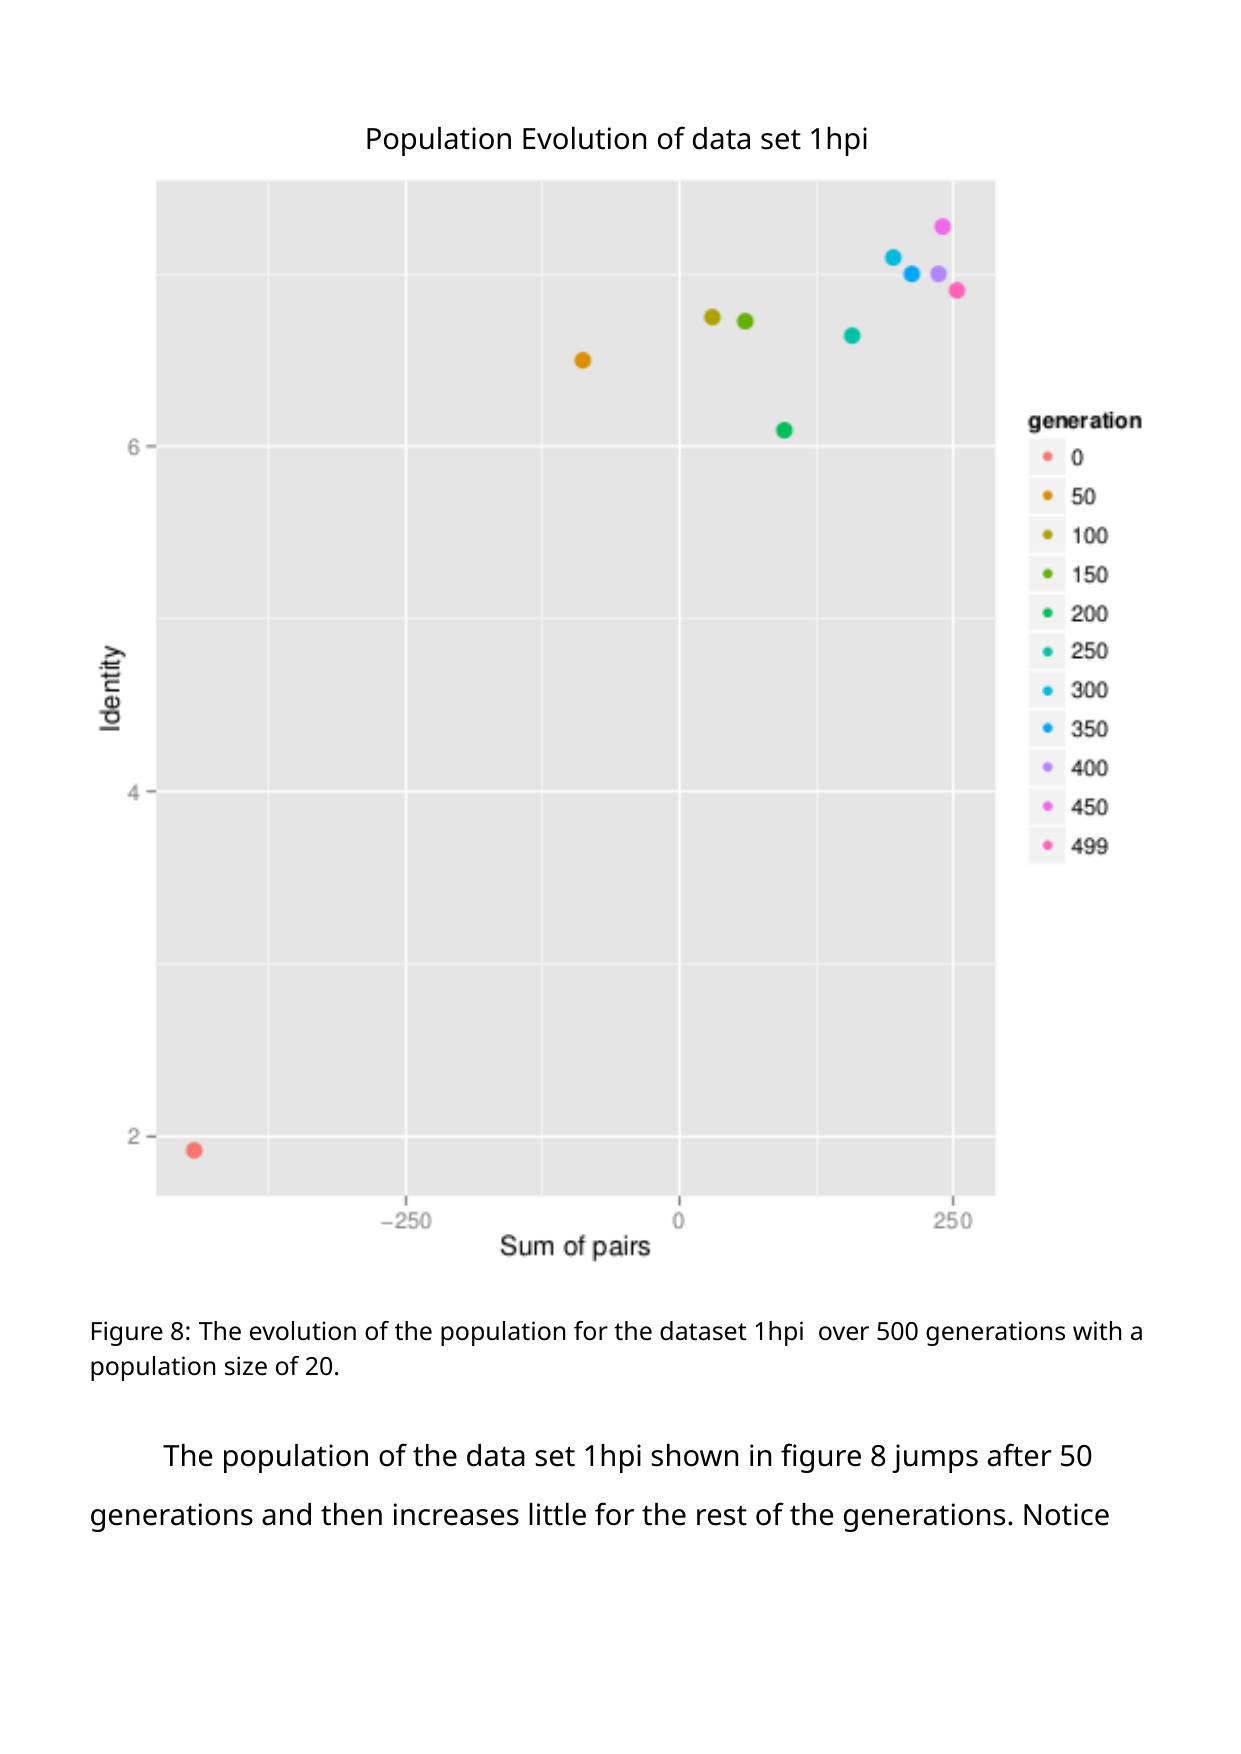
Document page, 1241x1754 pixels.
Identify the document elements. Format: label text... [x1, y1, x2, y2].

table_cell Figure 8: The evolution of the population for the dataset 1hpi over 500 generations with a population size of 20. [89, 1309, 1152, 1383]
table_header Population Evolution of data set 1hpi [89, 118, 1152, 157]
picture [89, 157, 1152, 1270]
text The population of the data set 1hpi shown in figure 8 jumps after 50 generations and then increases little for the rest of the generations. Notice [89, 1435, 1152, 1534]
table_cell [89, 1270, 1152, 1309]
